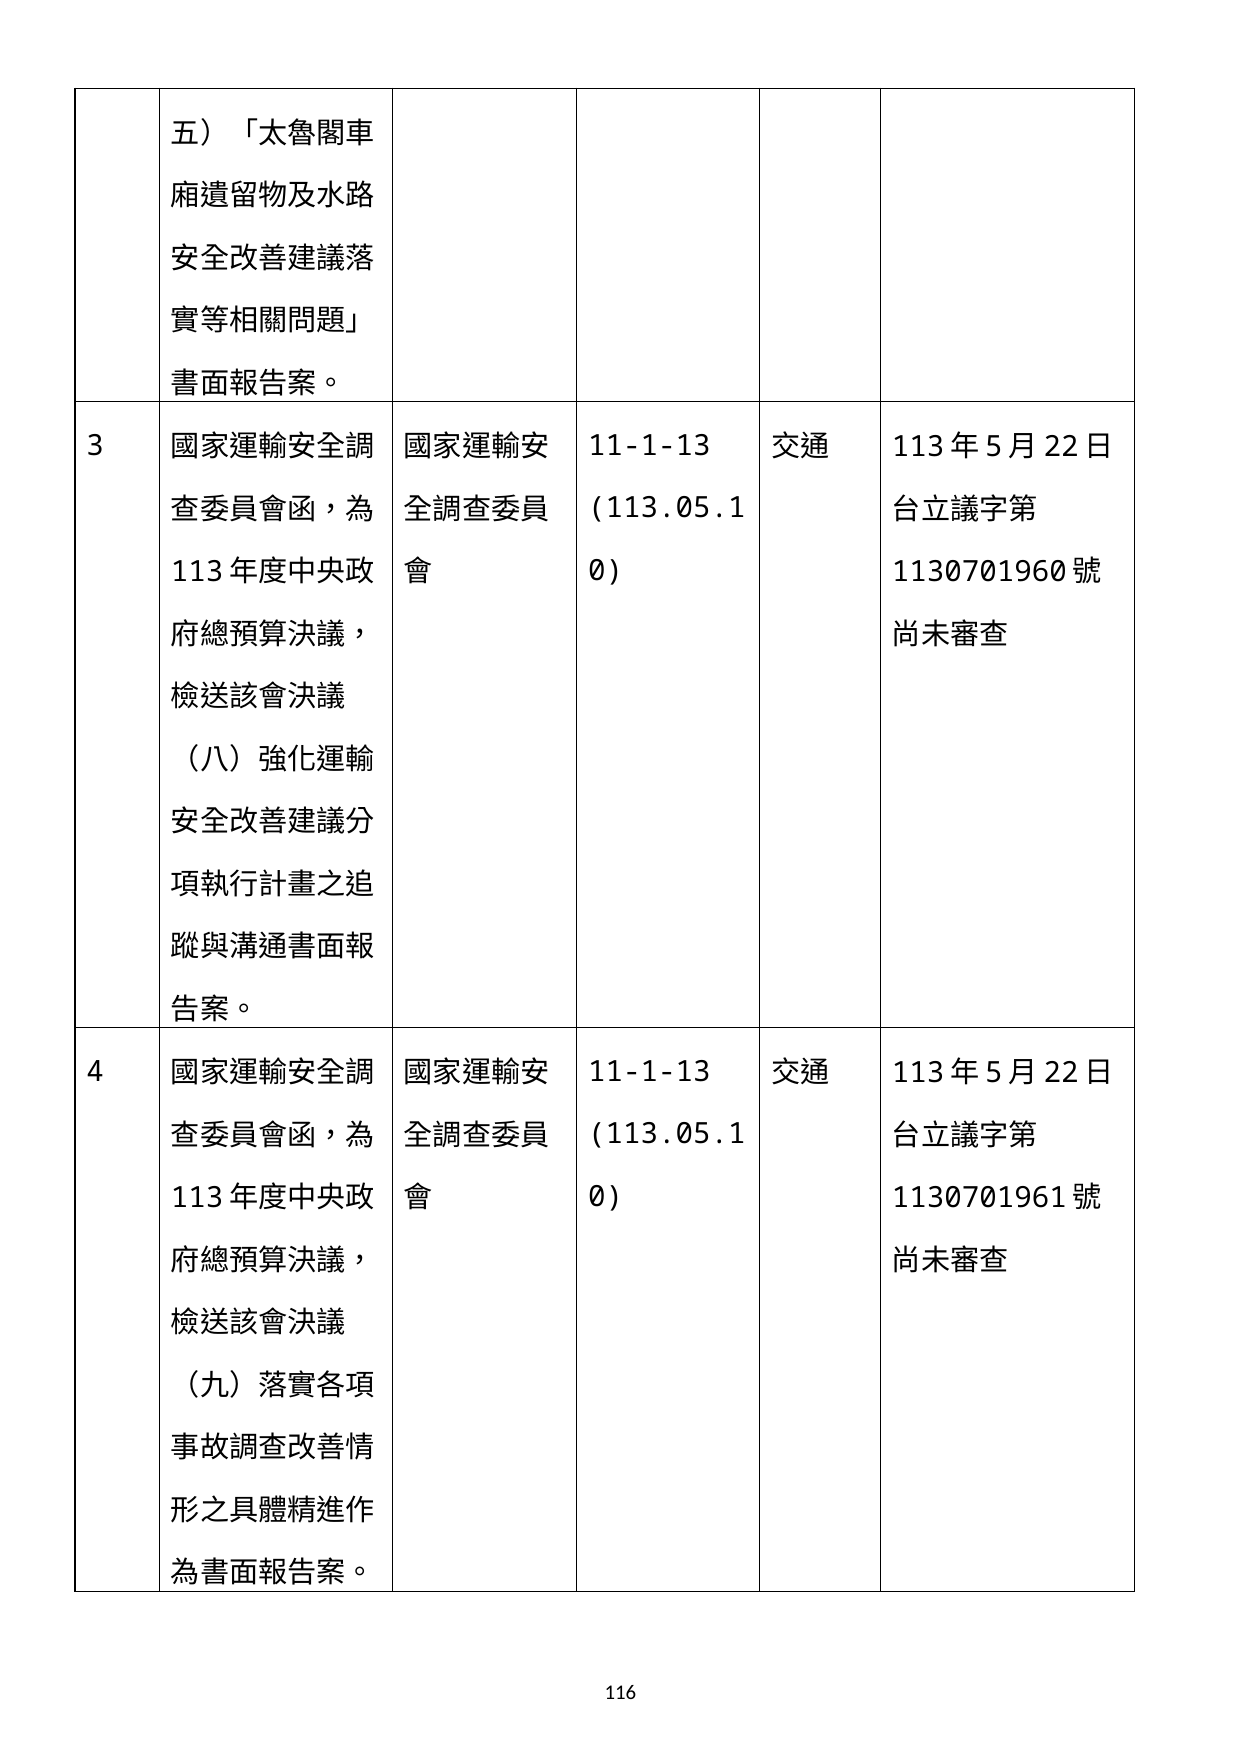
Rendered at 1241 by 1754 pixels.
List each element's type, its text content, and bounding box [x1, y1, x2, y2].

table_cell 國家運輸安全調查委員會函，為113年度中央政府總預算決議，檢送該會決議（八）強化運輸安全改善建議分項執行計畫之追蹤與溝通書面報告案。 [160, 402, 392, 1027]
table_cell 國家運輸安全調查委員會 [393, 402, 576, 1027]
table_cell 113年5月22日 台立議字第1130701960號 尚未審查 [881, 402, 1134, 1027]
table_cell 11-1-13 (113.05.10) [577, 402, 759, 1027]
table_cell 交通 [760, 1028, 880, 1591]
table_cell 國家運輸安全調查委員會 [393, 1028, 576, 1591]
table_cell [393, 89, 576, 401]
table_cell 11-1-13 (113.05.10) [577, 1028, 759, 1591]
table_cell 3 [76, 402, 159, 1027]
table_cell 交通 [760, 402, 880, 1027]
table_cell 國家運輸安全調查委員會函，為113年度中央政府總預算決議，檢送該會決議（九）落實各項事故調查改善情形之具體精進作為書面報告案。 [160, 1028, 392, 1591]
table_cell [881, 89, 1134, 401]
table_cell 4 [76, 1028, 159, 1591]
table_cell [760, 89, 880, 401]
table_cell [577, 89, 759, 401]
table_cell [76, 89, 159, 401]
table_cell 五）「太魯閣車廂遺留物及水路安全改善建議落實等相關問題」書面報告案。 [160, 89, 392, 401]
table_cell 113年5月22日 台立議字第1130701961號 尚未審查 [881, 1028, 1134, 1591]
